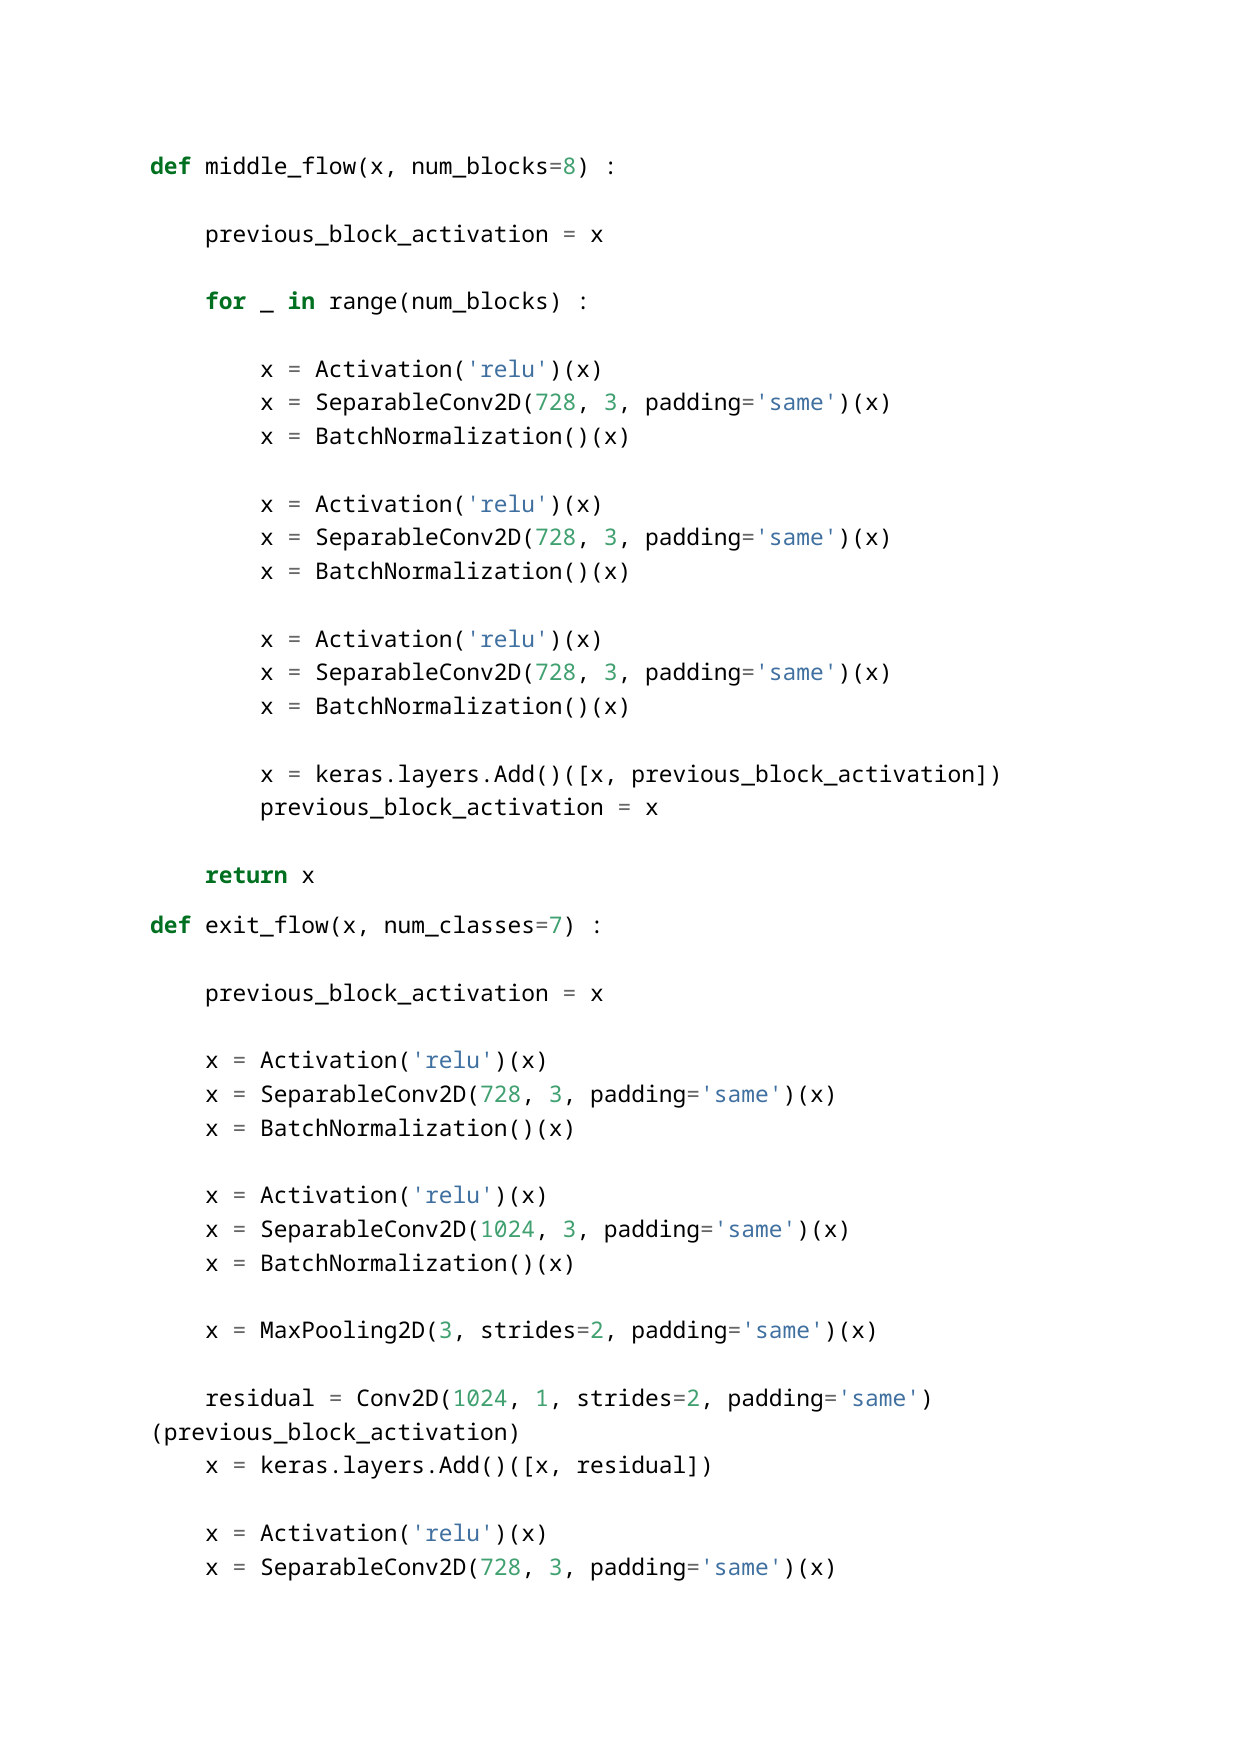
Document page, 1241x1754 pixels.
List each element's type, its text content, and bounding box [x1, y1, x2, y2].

text def exit_flow(x, num_classes=7) : previous_block_activation = x x = Activation('relu')(x) x = SeparableConv2D(728, 3, padding='same')(x) x = BatchNormalization()(x) x = Activation('relu')(x) x = SeparableConv2D(1024, 3, padding='same')(x) x = BatchNormalization()(x) x = MaxPooling2D(3, strides=2, padding='same')(x) residual = Conv2D(1024, 1, strides=2, padding='same')(previous_block_activation) x = keras.layers.Add()([x, residual]) x = Activation('relu')(x) x = SeparableConv2D(728, 3, padding='same')(x) [150, 909, 1090, 1582]
text def middle_flow(x, num_blocks=8) : previous_block_activation = x for _ in range(num_blocks) : x = Activation('relu')(x) x = SeparableConv2D(728, 3, padding='same')(x) x = BatchNormalization()(x) x = Activation('relu')(x) x = SeparableConv2D(728, 3, padding='same')(x) x = BatchNormalization()(x) x = Activation('relu')(x) x = SeparableConv2D(728, 3, padding='same')(x) x = BatchNormalization()(x) x = keras.layers.Add()([x, previous_block_activation]) previous_block_activation = x return x [150, 150, 1090, 890]
